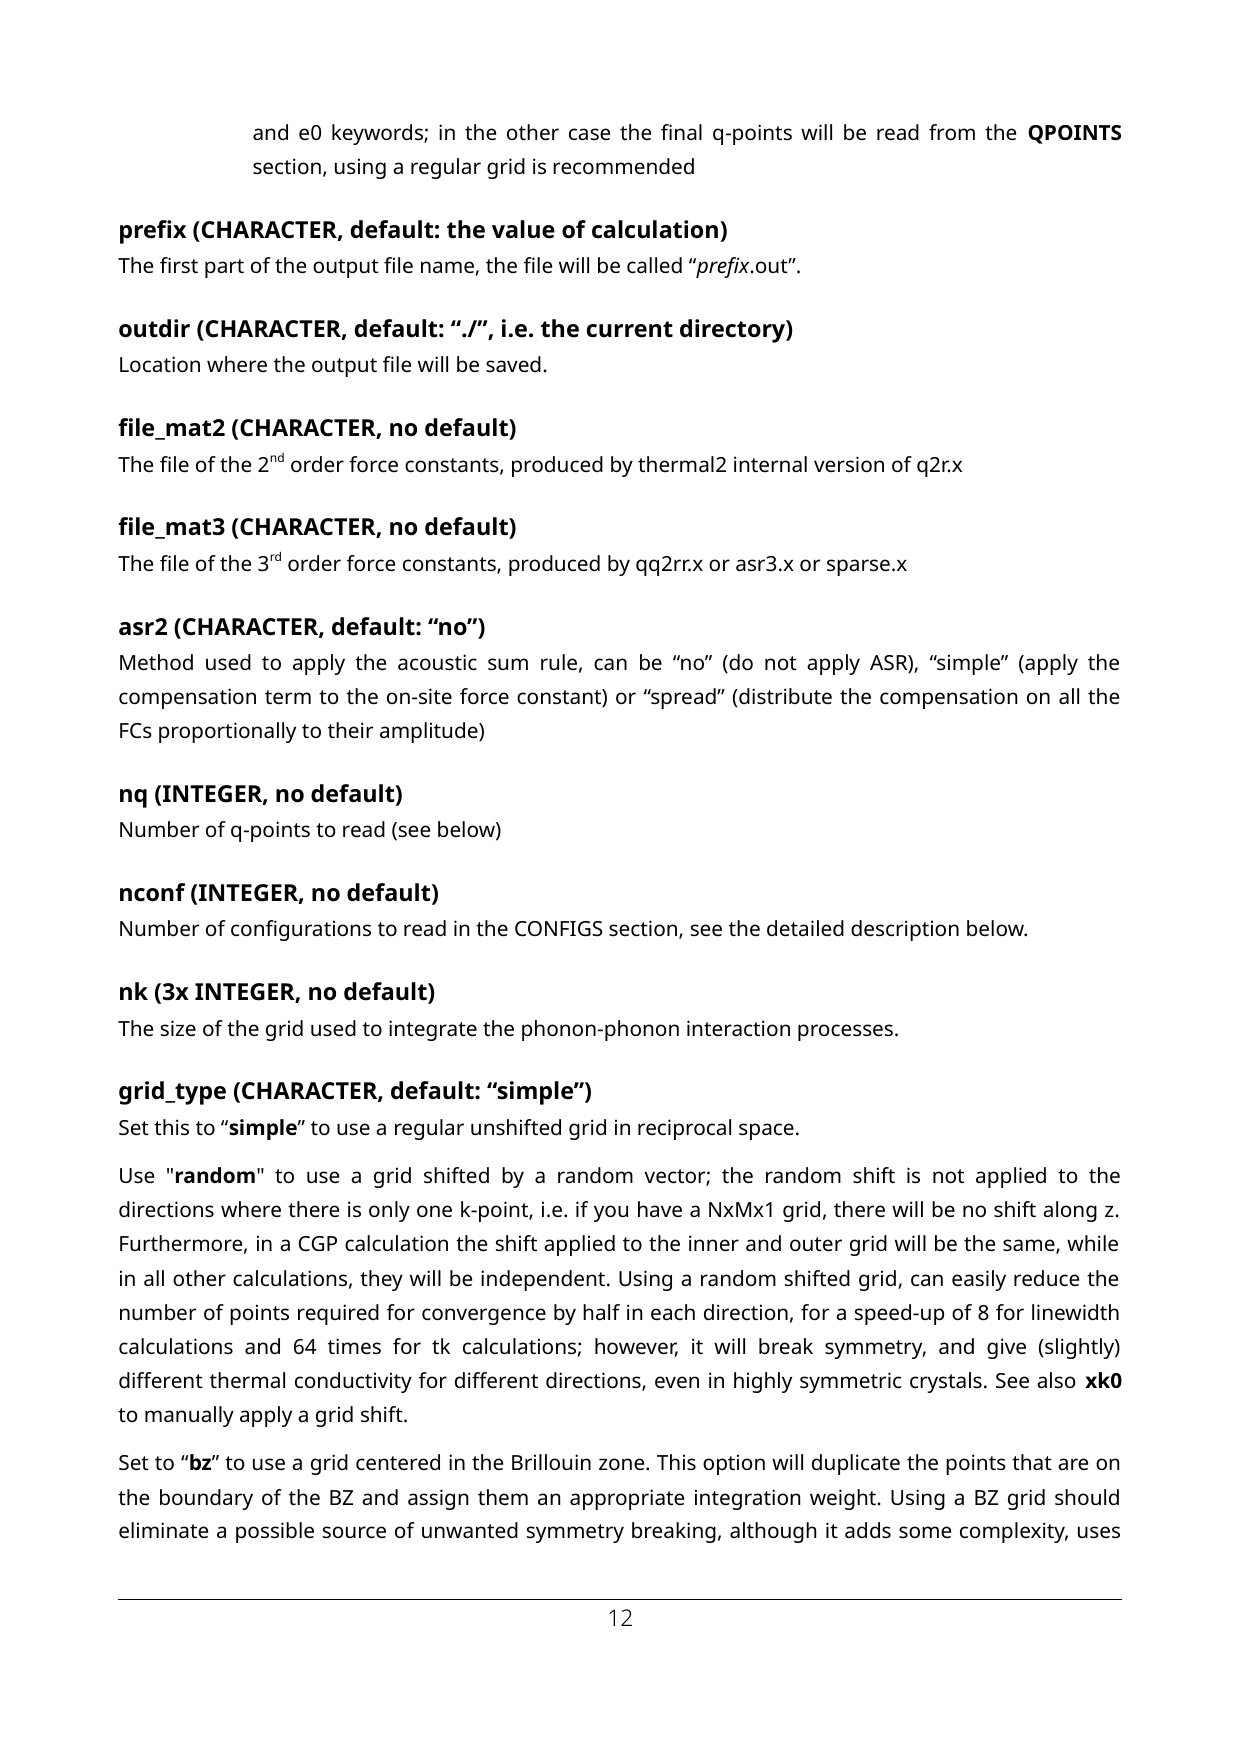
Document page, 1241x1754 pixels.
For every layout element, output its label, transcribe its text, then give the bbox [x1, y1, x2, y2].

subtitle nconf (INTEGER, no default) [118, 876, 1122, 908]
text Number of q-points to read (see below) [118, 815, 1122, 844]
subtitle grid_type (CHARACTER, default: “simple”) [118, 1075, 1122, 1107]
text Use "random" to use a grid shifted by a random vector; the random shift is not applied to the directions where there is only one k-point, i.e. if you have a NxMx1 grid, there will be no shift along z. Furthermore, in a CGP calculation the shift applied to the inner and outer grid will be the same, while in all other calculations, they will be independent. Using a random shifted grid, can easily reduce the number of points required for convergence by half in each direction, for a speed-up of 8 for linewidth calculations and 64 times for tk calculations; however, it will break symmetry, and give (slightly) different thermal conductivity for different directions, even in highly symmetric crystals. See also xk0 to manually apply a grid shift. [118, 1161, 1122, 1428]
text The first part of the output file name, the file will be called “prefix.out”. [118, 251, 1122, 280]
subtitle nq (INTEGER, no default) [118, 777, 1122, 809]
text Location where the output file will be saved. [118, 351, 1122, 379]
text The file of the 2nd order force constants, produced by thermal2 internal version of q2r.x [118, 450, 1122, 478]
subtitle file_mat2 (CHARACTER, no default) [118, 412, 1122, 443]
text The size of the grid used to integrate the phonon-phonon interaction processes. [118, 1014, 1122, 1042]
text Set to “bz” to use a grid centered in the Brillouin zone. This option will duplicate the points that are on the boundary of the BZ and assign them an appropriate integration weight. Using a BZ grid should eliminate a possible source of unwanted symmetry breaking, although it adds some complexity, uses [118, 1448, 1122, 1545]
text Set this to “simple” to use a regular unshifted grid in reciprocal space. [118, 1113, 1122, 1141]
text Number of configurations to read in the CONFIGS section, see the detailed description below. [118, 914, 1122, 943]
subtitle file_mat3 (CHARACTER, no default) [118, 511, 1122, 543]
text Method used to apply the acoustic sum rule, can be “no” (do not apply ASR), “simple” (apply the compensation term to the on-site force constant) or “spread” (distribute the compensation on all the FCs proportionally to their amplitude) [118, 648, 1122, 744]
subtitle outdir (CHARACTER, default: “./”, i.e. the current directory) [118, 312, 1122, 344]
list and e0 keywords; in the other case the final q-points will be read from the QPOINTS section, using a regular grid is recommended [215, 118, 1122, 181]
subtitle nk (3x INTEGER, no default) [118, 976, 1122, 1007]
subtitle asr2 (CHARACTER, default: “no”) [118, 610, 1122, 642]
text The file of the 3rd order force constants, produced by qq2rr.x or asr3.x or sparse.x [118, 549, 1122, 577]
subtitle prefix (CHARACTER, default: the value of calculation) [118, 213, 1122, 245]
